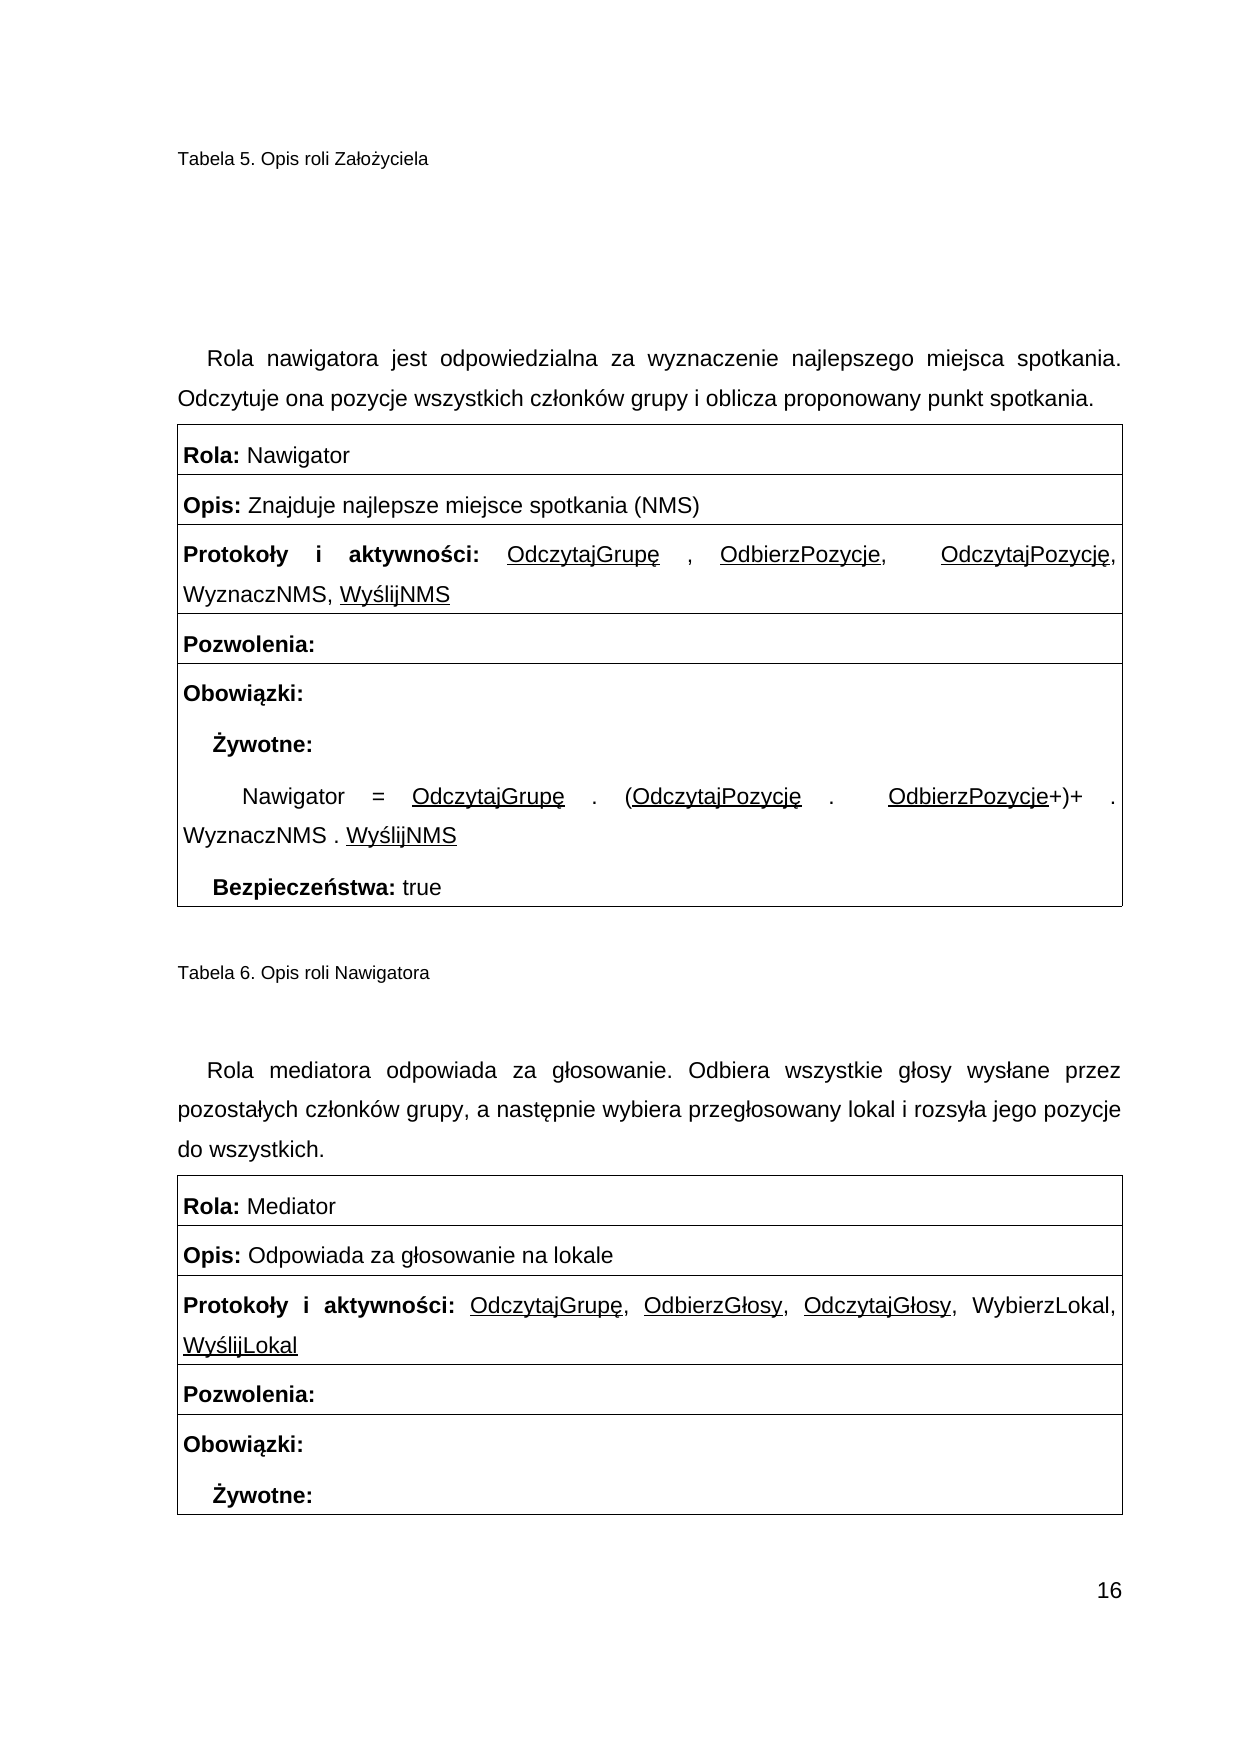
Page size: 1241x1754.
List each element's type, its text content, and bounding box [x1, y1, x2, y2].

table_cell Protokoły i aktywności: OdczytajGrupę , OdbierzPozycje, OdczytajPozycję, WyznaczNMS, WyślijNMS [178, 525, 1122, 613]
table_cell Pozwolenia: [178, 1365, 1122, 1413]
table_cell Obowiązki: Żywotne: [178, 1415, 1122, 1514]
table_cell Obowiązki: Żywotne: Nawigator = OdczytajGrupę . (OdczytajPozycję . OdbierzPozycje+)+ . WyznaczNMS . WyślijNMS Bezpieczeństwa: true [178, 664, 1122, 906]
text Tabela 6. Opis roli Nawigatora [177, 961, 1122, 983]
text Rola mediatora odpowiada za głosowanie. Odbiera wszystkie głosy wysłane przez pozostałych członków grupy, a następnie wybiera przegłosowany lokal i rozsyła jego pozycje do wszystkich. [177, 1057, 1122, 1162]
table_cell Protokoły i aktywności: OdczytajGrupę, OdbierzGłosy, OdczytajGłosy, WybierzLokal, WyślijLokal [178, 1276, 1122, 1364]
table_header Rola: Mediator [178, 1176, 1122, 1225]
text Rola nawigatora jest odpowiedzialna za wyznaczenie najlepszego miejsca spotkania. Odczytuje ona pozycje wszystkich członków grupy i oblicza proponowany punkt spotkania. [177, 345, 1122, 411]
table_cell Pozwolenia: [178, 614, 1122, 663]
table_header Rola: Nawigator [178, 425, 1122, 474]
table_cell Opis: Znajduje najlepsze miejsce spotkania (NMS) [178, 475, 1122, 524]
table_cell Opis: Odpowiada za głosowanie na lokale [178, 1226, 1122, 1274]
text Tabela 5. Opis roli Założyciela [177, 148, 1122, 169]
